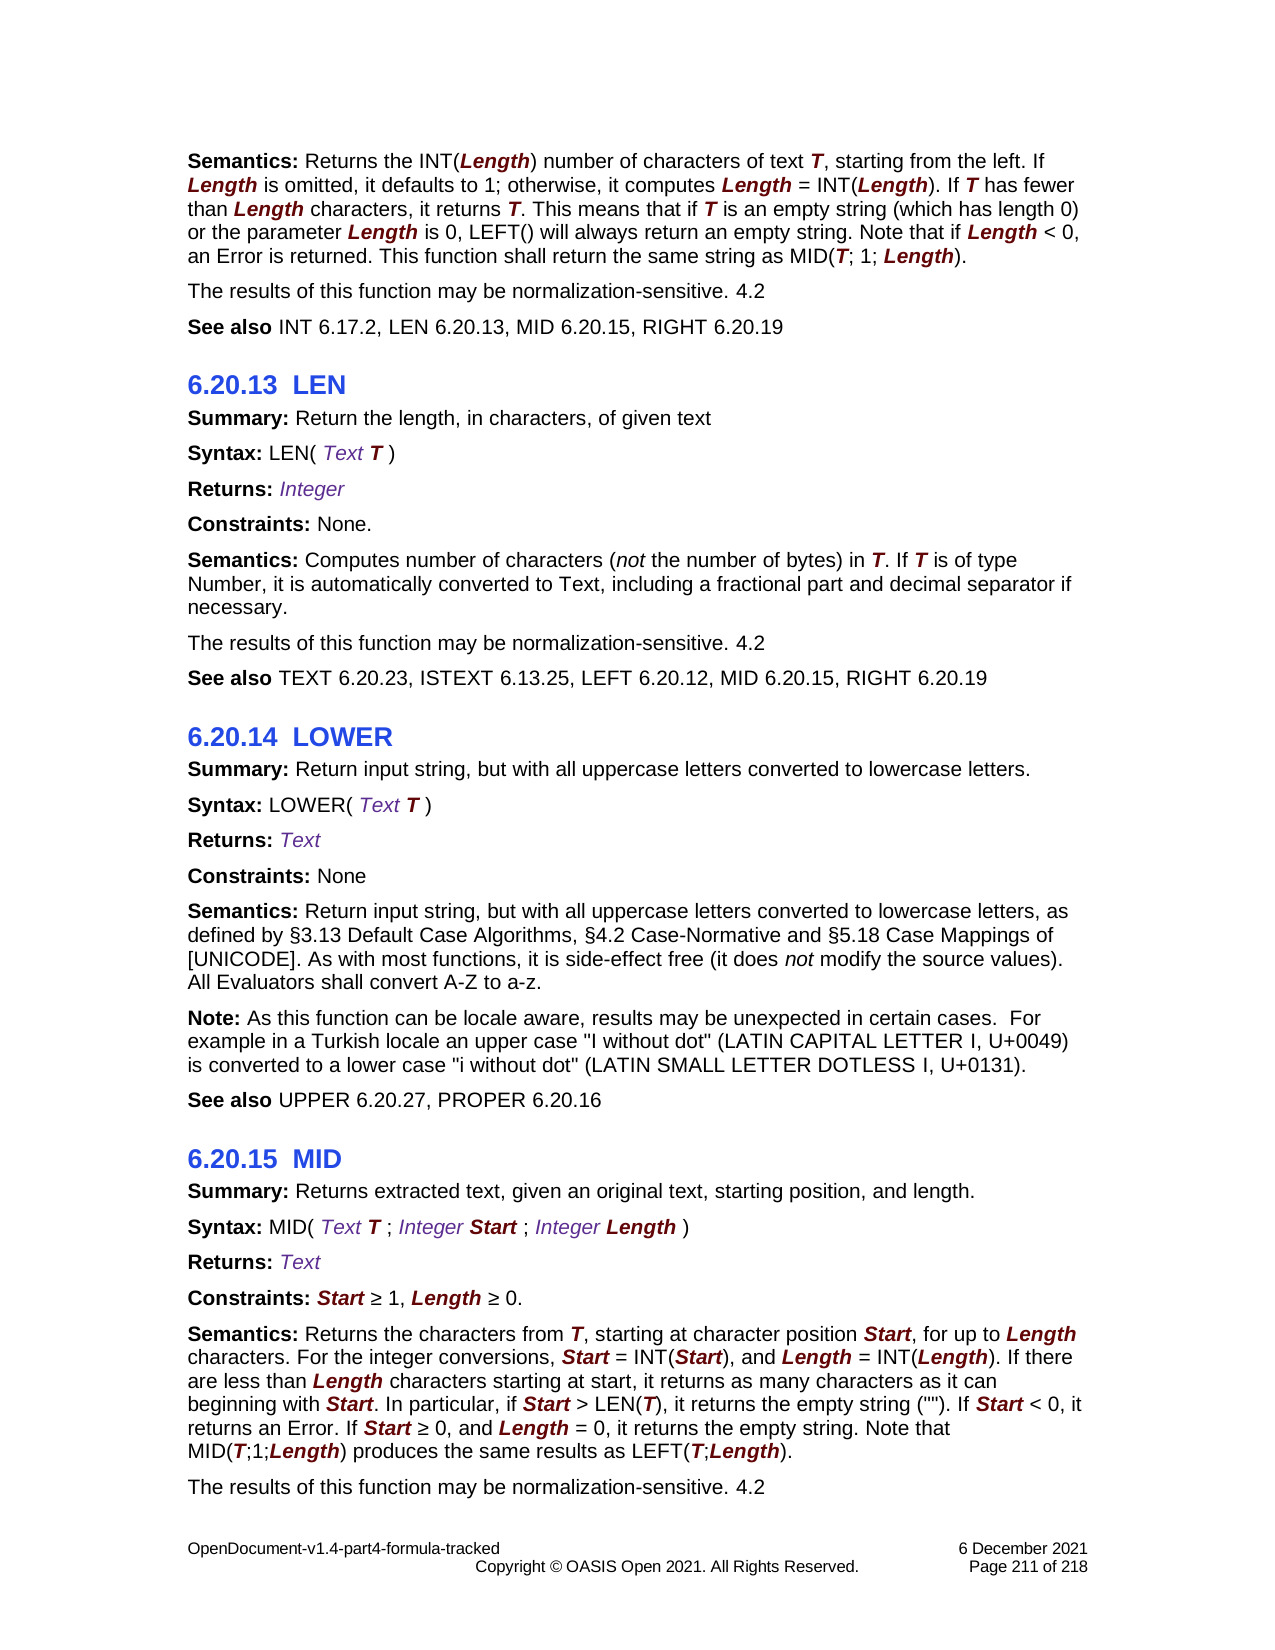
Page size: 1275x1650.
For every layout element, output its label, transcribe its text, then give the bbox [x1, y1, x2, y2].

text Semantics: Return input string, but with all uppercase letters converted to lowercase letters, as defined by §3.13 Default Case Algorithms, §4.2 Case-Normative and §5.18 Case Mappings of [UNICODE]. As with most functions, it is side-effect free (it does not modify the source values). All Evaluators shall convert A-Z to a-z. [187, 900, 1088, 994]
text Summary: Return the length, in characters, of given text [187, 406, 1088, 429]
text The results of this function may be normalization-sensitive. 4.2 [187, 631, 1088, 655]
text Returns: Integer [187, 477, 1088, 501]
text Summary: Return input string, but with all uppercase letters converted to lowercase letters. [187, 757, 1088, 781]
text Summary: Returns extracted text, given an original text, starting position, and length. [187, 1179, 1088, 1203]
text The results of this function may be normalization-sensitive. 4.2 [187, 280, 1088, 303]
text Semantics: Computes number of characters (not the number of bytes) in T. If T is of type Number, it is automatically converted to Text, including a fractional part and decimal separator if necessary. [187, 548, 1088, 619]
text Returns: Text [187, 1251, 1088, 1274]
subtitle LOWER [187, 721, 1088, 751]
text Constraints: None. [187, 513, 1088, 536]
text The results of this function may be normalization-sensitive. 4.2 [187, 1475, 1088, 1499]
text Note: As this function can be locale aware, results may be unexpected in certain cases. For example in a Turkish locale an upper case "I without dot" (LATIN CAPITAL LETTER I, U+0049) is converted to a lower case "i without dot" (LATIN SMALL LETTER DOTLESS I, U+0131). [187, 1006, 1088, 1077]
subtitle MID [187, 1143, 1088, 1173]
text Semantics: Returns the INT(Length) number of characters of text T, starting from the left. If Length is omitted, it defaults to 1; otherwise, it computes Length = INT(Length). If T has fewer than Length characters, it returns T. This means that if T is an empty string (which has length 0) or the parameter Length is 0, LEFT() will always return an empty string. Note that if Length < 0, an Error is returned. This function shall return the same string as MID(T; 1; Length). [187, 150, 1088, 268]
text Semantics: Returns the characters from T, starting at character position Start, for up to Length characters. For the integer conversions, Start = INT(Start), and Length = INT(Length). If there are less than Length characters starting at start, it returns as many characters as it can beginning with Start. In particular, if Start > LEN(T), it returns the empty string (""). If Start < 0, it returns an Error. If Start ≥ 0, and Length = 0, it returns the empty string. Note that MID(T;1;Length) produces the same results as LEFT(T;Length). [187, 1322, 1088, 1463]
text Syntax: LOWER( Text T ) [187, 793, 1088, 817]
text Constraints: None [187, 864, 1088, 888]
text See also INT 6.17.2, LEN 6.20.13, MID 6.20.15, RIGHT 6.20.19 [187, 315, 1088, 339]
text Returns: Text [187, 829, 1088, 852]
text Syntax: LEN( Text T ) [187, 442, 1088, 465]
text See also UPPER 6.20.27, PROPER 6.20.16 [187, 1089, 1088, 1112]
text Syntax: MID( Text T ; Integer Start ; Integer Length ) [187, 1215, 1088, 1239]
subtitle LEN [187, 370, 1088, 400]
text See also TEXT 6.20.23, ISTEXT 6.13.25, LEFT 6.20.12, MID 6.20.15, RIGHT 6.20.19 [187, 667, 1088, 690]
text Constraints: Start ≥ 1, Length ≥ 0. [187, 1286, 1088, 1310]
